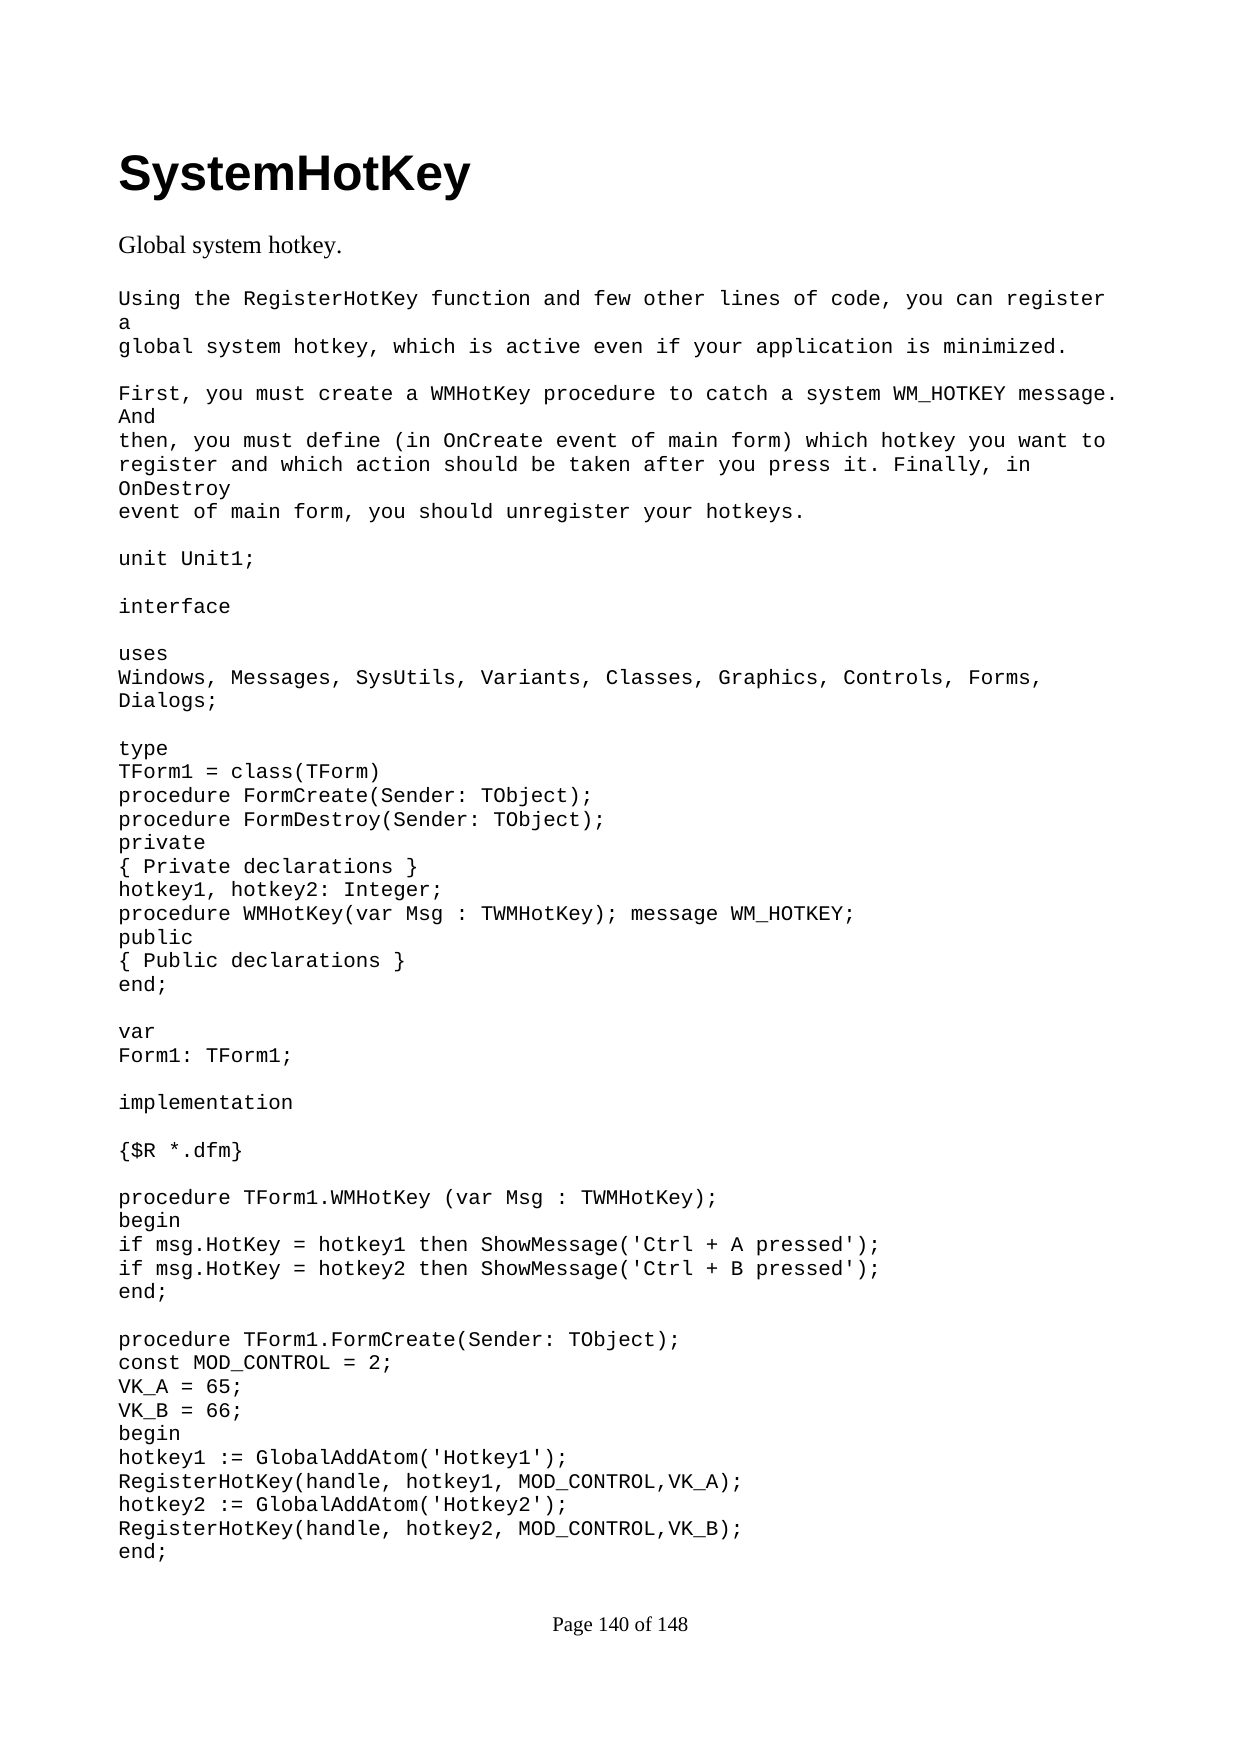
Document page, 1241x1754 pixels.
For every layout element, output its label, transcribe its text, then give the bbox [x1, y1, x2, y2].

text begin [118, 1211, 1122, 1234]
text begin [118, 1423, 1122, 1447]
text type [118, 738, 1122, 761]
text {$R *.dfm} [118, 1139, 1122, 1163]
text unit Unit1; [118, 548, 1122, 572]
text procedure TForm1.WMHotKey (var Msg : TWMHotKey); [118, 1187, 1122, 1211]
text if msg.HotKey = hotkey2 then ShowMessage('Ctrl + B pressed'); [118, 1258, 1122, 1281]
text hotkey1 := GlobalAddAtom('Hotkey1'); [118, 1447, 1122, 1471]
text end; [118, 974, 1122, 998]
text Windows, Messages, SysUtils, Variants, Classes, Graphics, Controls, Forms, [118, 667, 1122, 690]
text global system hotkey, which is active even if your application is minimized. [118, 336, 1122, 359]
subtitle SystemHotKey [118, 143, 1122, 201]
text Using the RegisterHotKey function and few other lines of code, you can register a [118, 288, 1122, 336]
text Form1: TForm1; [118, 1045, 1122, 1069]
text VK_B = 66; [118, 1400, 1122, 1423]
text register and which action should be taken after you press it. Finally, in OnDestroy [118, 454, 1122, 501]
text then, you must define (in OnCreate event of main form) which hotkey you want to [118, 430, 1122, 454]
text implementation [118, 1092, 1122, 1116]
text private [118, 832, 1122, 856]
text procedure WMHotKey(var Msg : TWMHotKey); message WM_HOTKEY; [118, 903, 1122, 927]
text { Private declarations } [118, 856, 1122, 879]
text First, you must create a WMHotKey procedure to catch a system WM_HOTKEY message. And [118, 383, 1122, 430]
text TForm1 = class(TForm) [118, 761, 1122, 785]
text RegisterHotKey(handle, hotkey2, MOD_CONTROL,VK_B); [118, 1518, 1122, 1542]
text var [118, 1021, 1122, 1045]
text procedure FormDestroy(Sender: TObject); [118, 808, 1122, 832]
text RegisterHotKey(handle, hotkey1, MOD_CONTROL,VK_A); [118, 1471, 1122, 1494]
text uses [118, 643, 1122, 667]
text VK_A = 65; [118, 1376, 1122, 1400]
text procedure TForm1.FormCreate(Sender: TObject); [118, 1329, 1122, 1352]
text if msg.HotKey = hotkey1 then ShowMessage('Ctrl + A pressed'); [118, 1234, 1122, 1258]
text event of main form, you should unregister your hotkeys. [118, 501, 1122, 525]
text hotkey2 := GlobalAddAtom('Hotkey2'); [118, 1494, 1122, 1518]
text hotkey1, hotkey2: Integer; [118, 879, 1122, 903]
text procedure FormCreate(Sender: TObject); [118, 785, 1122, 808]
text Global system hotkey. [118, 230, 1122, 259]
text end; [118, 1281, 1122, 1305]
text end; [118, 1542, 1122, 1565]
text Dialogs; [118, 690, 1122, 714]
text interface [118, 596, 1122, 619]
text { Public declarations } [118, 950, 1122, 974]
text public [118, 927, 1122, 950]
text const MOD_CONTROL = 2; [118, 1352, 1122, 1376]
